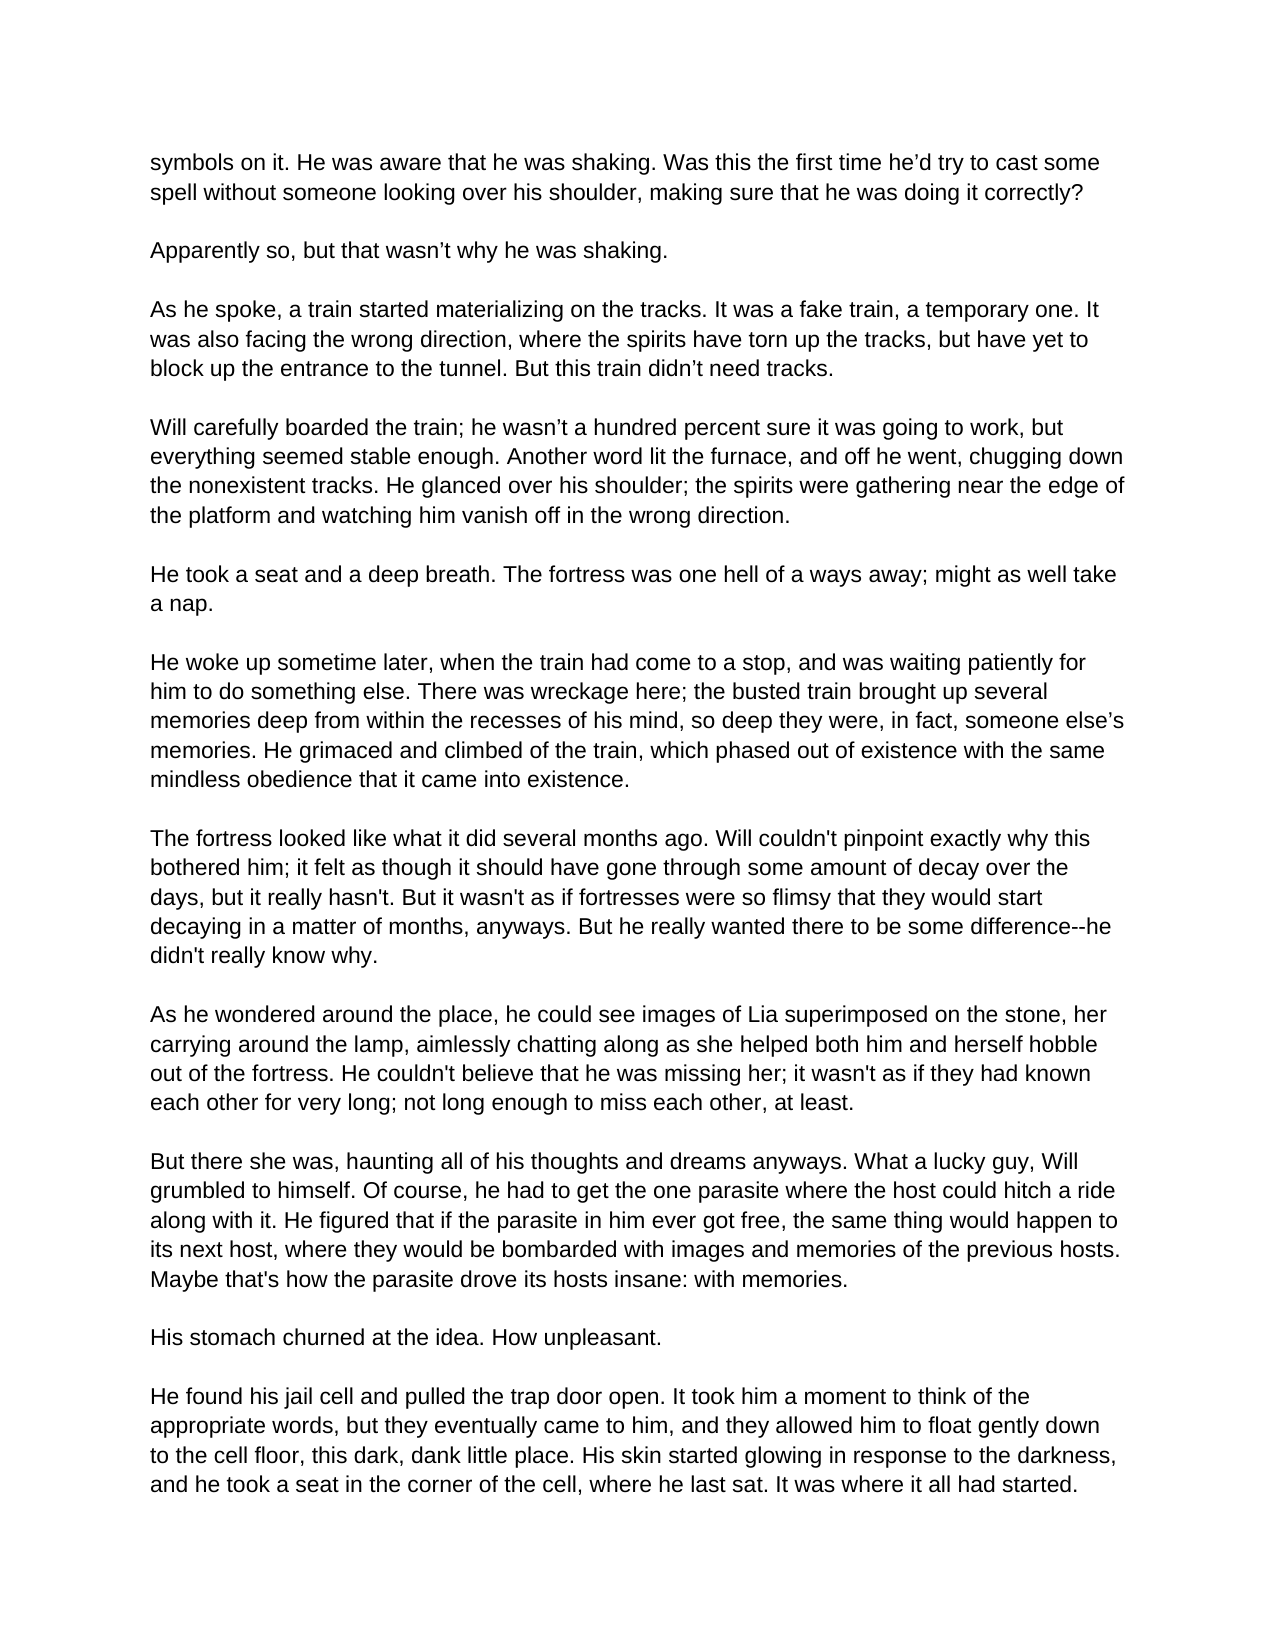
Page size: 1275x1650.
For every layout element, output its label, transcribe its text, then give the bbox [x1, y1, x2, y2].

text He woke up sometime later, when the train had come to a stop, and was waiting patiently for him to do something else. There was wreckage here; the busted train brought up several memories deep from within the recesses of his mind, so deep they were, in fact, someone else’s memories. He grimaced and climbed of the train, which phased out of existence with the same mindless obedience that it came into existence. [150, 649, 1125, 792]
text Apparently so, but that wasn’t why he was shaking. [150, 238, 1125, 264]
text But there she was, haunting all of his thoughts and dreams anyways. What a lucky guy, Will grumbled to himself. Of course, he had to get the one parasite where the host could hitch a ride along with it. He figured that if the parasite in him ever got free, the same thing would happen to its next host, where they would be bombarded with images and memories of the previous hosts. Maybe that's how the parasite drove its hosts insane: with memories. [150, 1149, 1125, 1292]
text The fortress looked like what it did several months ago. Will couldn't pinpoint exactly why this bothered him; it felt as though it should have gone through some amount of decay over the days, but it really hasn't. But it wasn't as if fortresses were so flimsy that they would start decaying in a matter of months, anyways. But he really wanted there to be some difference--he didn't really know why. [150, 826, 1125, 969]
text His stomach churned at the idea. How unpleasant. [150, 1325, 1125, 1351]
text symbols on it. He was aware that he was shaking. Was this the first time he’d try to cast some spell without someone looking over his shoulder, making sure that he was doing it correctly? [150, 150, 1125, 205]
text He found his jail cell and pulled the trap door open. It took him a moment to think of the appropriate words, but they eventually came to him, and they allowed him to float gently down to the cell floor, this dark, dank little place. His skin started glowing in response to the darkness, and he took a seat in the corner of the cell, where he last sat. It was where it all had started. [150, 1384, 1125, 1497]
text He took a seat and a deep breath. The fortress was one hell of a ways away; might as well take a nap. [150, 561, 1125, 616]
text As he wondered around the place, he could see images of Lia superimposed on the stone, her carrying around the lamp, aimlessly chatting along as she helped both him and herself hobble out of the fortress. He couldn't believe that he was missing her; it wasn't as if they had known each other for very long; not long enough to miss each other, at least. [150, 1002, 1125, 1116]
text As he spoke, a train started materializing on the tracks. It was a fake train, a temporary one. It was also facing the wrong direction, where the spirits have torn up the tracks, but have yet to block up the entrance to the tunnel. But this train didn’t need tracks. [150, 297, 1125, 381]
text Will carefully boarded the train; he wasn’t a hundred percent sure it was going to work, but everything seemed stable enough. Another word lit the furnace, and off he went, chugging down the nonexistent tracks. He glanced over his shoulder; the spirits were gathering near the edge of the platform and watching him vanish off in the wrong direction. [150, 414, 1125, 528]
